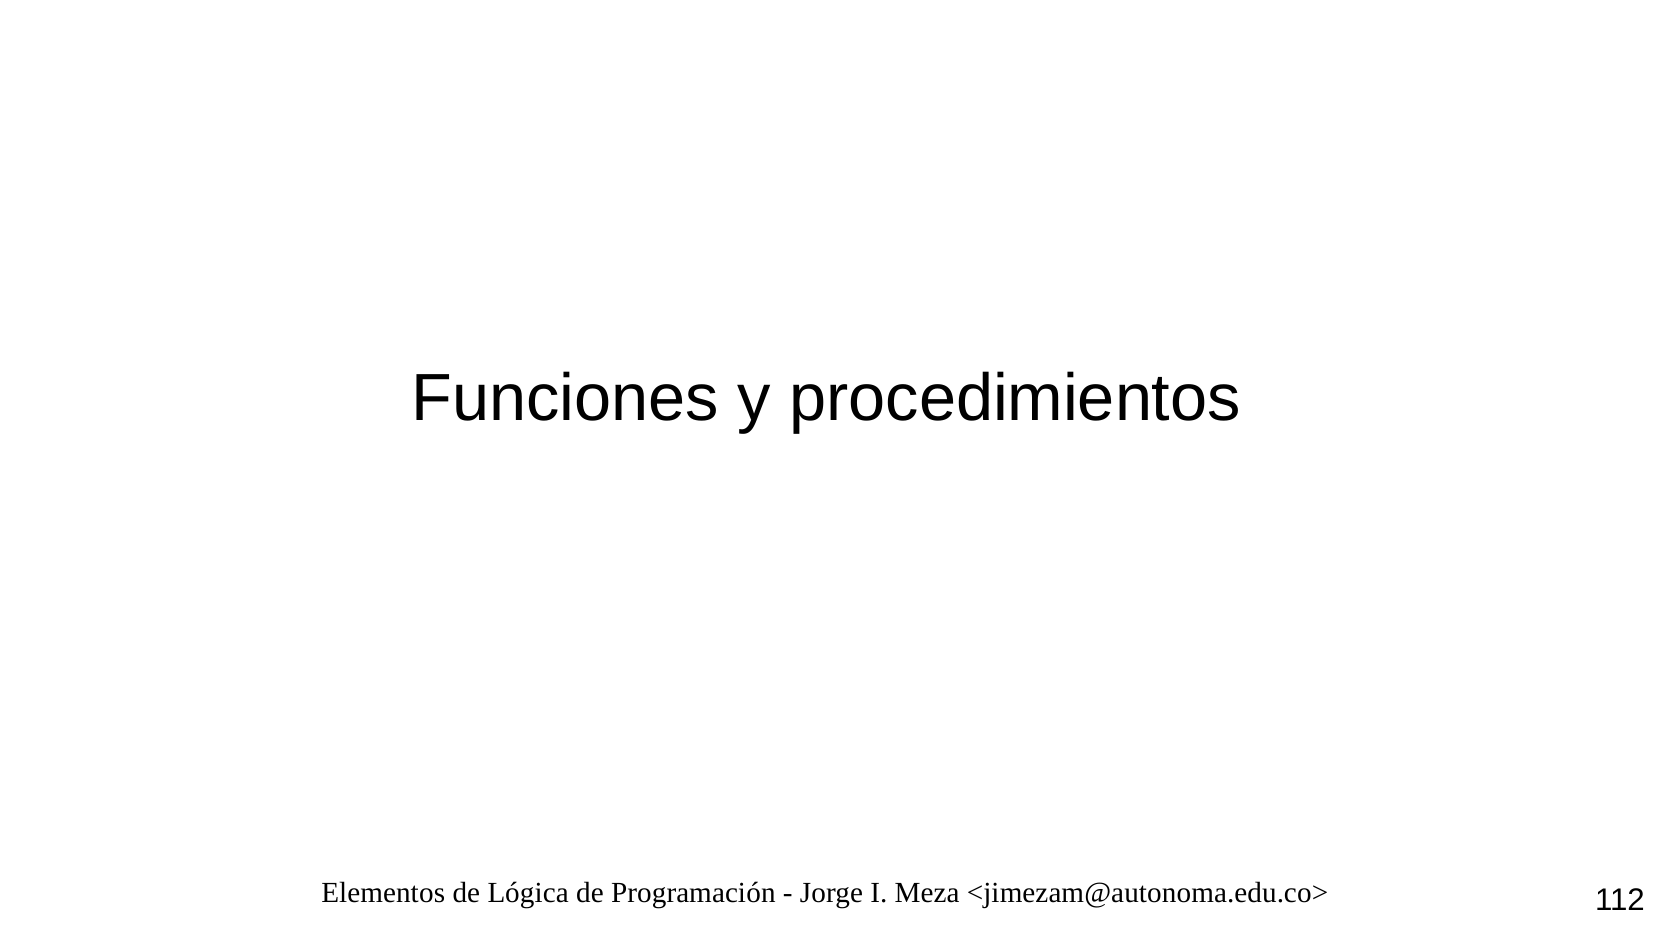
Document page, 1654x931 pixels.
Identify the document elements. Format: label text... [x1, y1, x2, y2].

subtitle Funciones y procedimientos [82, 37, 1571, 757]
